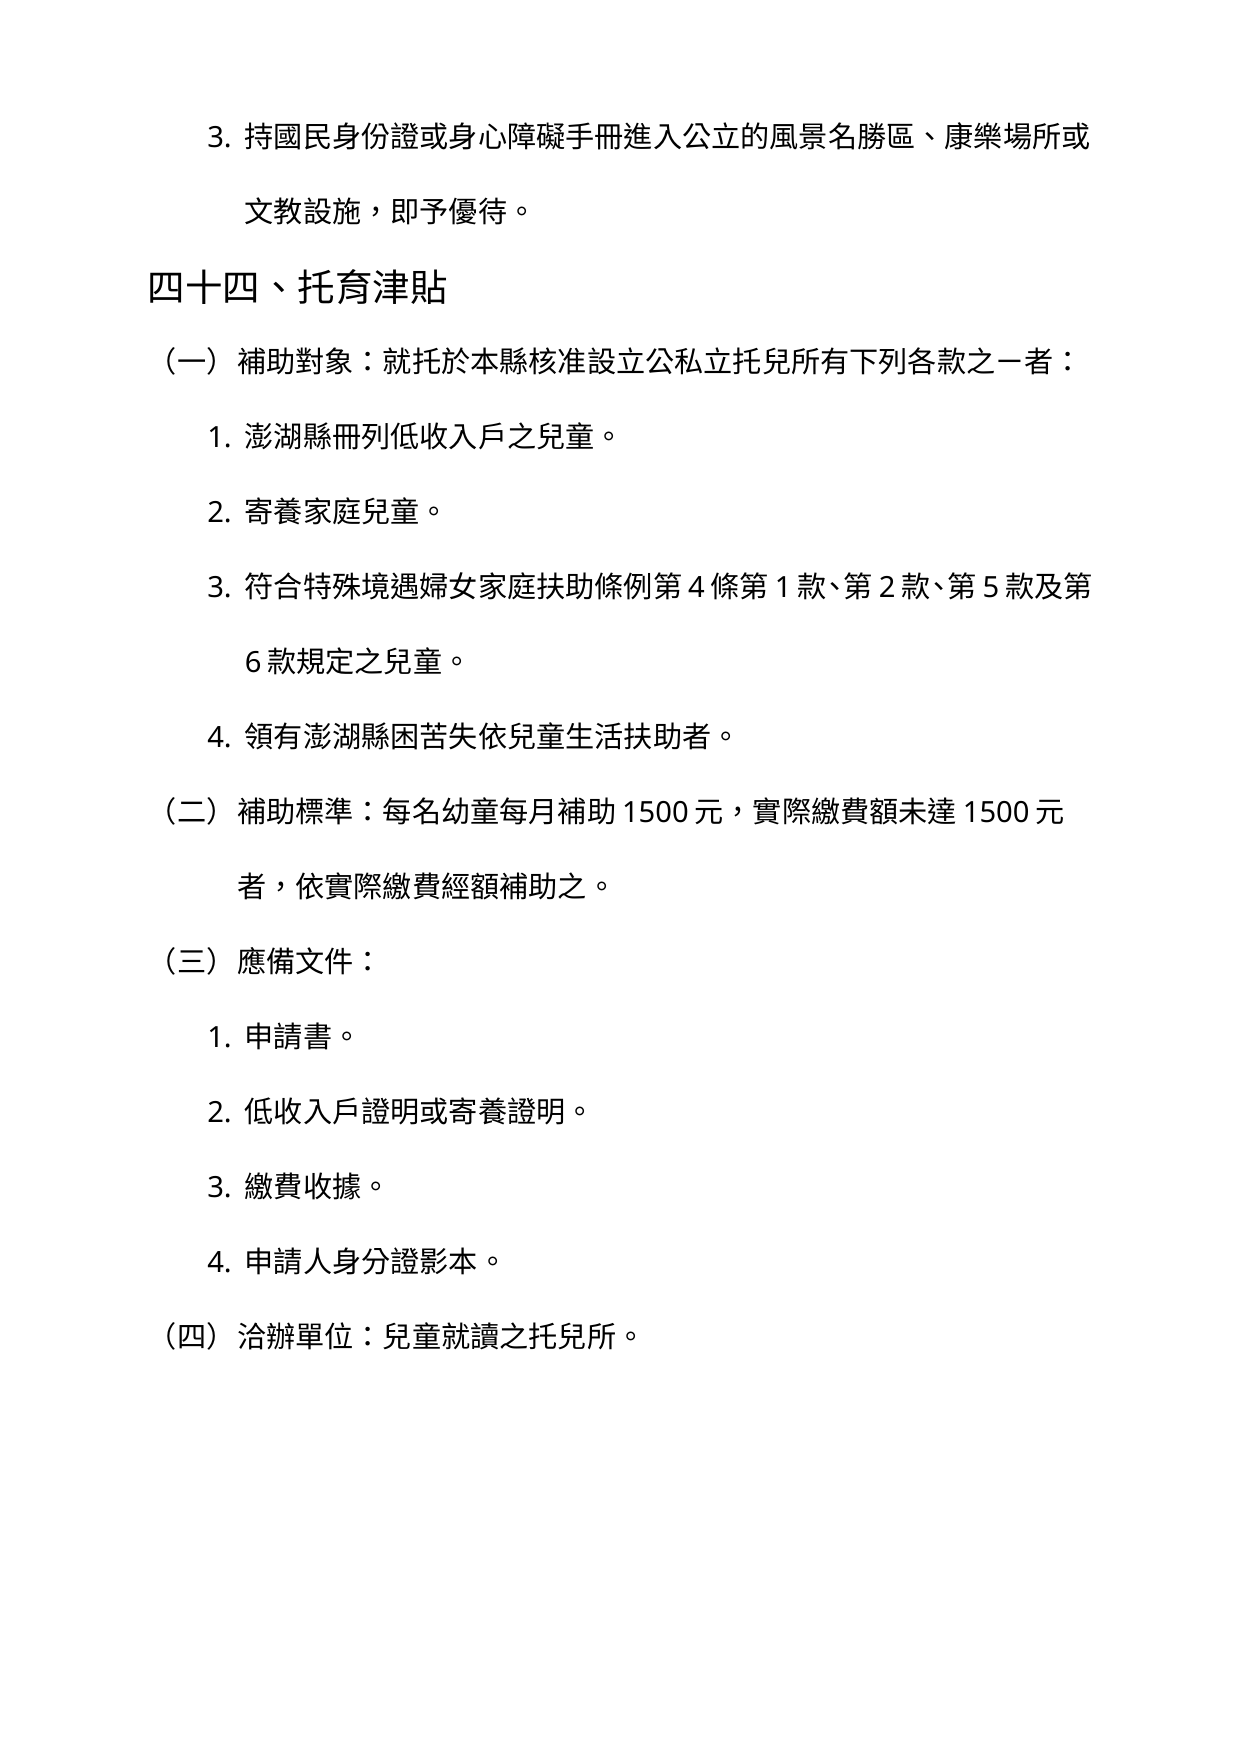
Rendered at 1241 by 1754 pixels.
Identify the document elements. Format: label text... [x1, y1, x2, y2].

list 繳費收據。 [207, 1147, 1092, 1222]
list 低收入戶證明或寄養證明。 [207, 1072, 1092, 1147]
list 寄養家庭兒童。 [207, 472, 1092, 547]
list 補助對象：就托於本縣核准設立公私立托兒所有下列各款之ㄧ者： [148, 322, 1092, 397]
list 申請書。 [207, 997, 1092, 1072]
text 四十四、托育津貼 [148, 247, 1092, 322]
list 澎湖縣冊列低收入戶之兒童。 [207, 397, 1092, 472]
list 補助標準：每名幼童每月補助1500元，實際繳費額未達1500元者，依實際繳費經額補助之。 [148, 772, 1092, 922]
list 領有澎湖縣困苦失依兒童生活扶助者。 [207, 697, 1092, 772]
list 符合特殊境遇婦女家庭扶助條例第4條第1款、第2款、第5款及第6款規定之兒童。 [207, 547, 1092, 697]
list 應備文件： [148, 922, 1092, 997]
list 持國民身份證或身心障礙手冊進入公立的風景名勝區、康樂場所或文教設施，即予優待。 [207, 97, 1092, 247]
list 申請人身分證影本。 [207, 1222, 1092, 1297]
list 洽辦單位：兒童就讀之托兒所。 [148, 1297, 1092, 1372]
